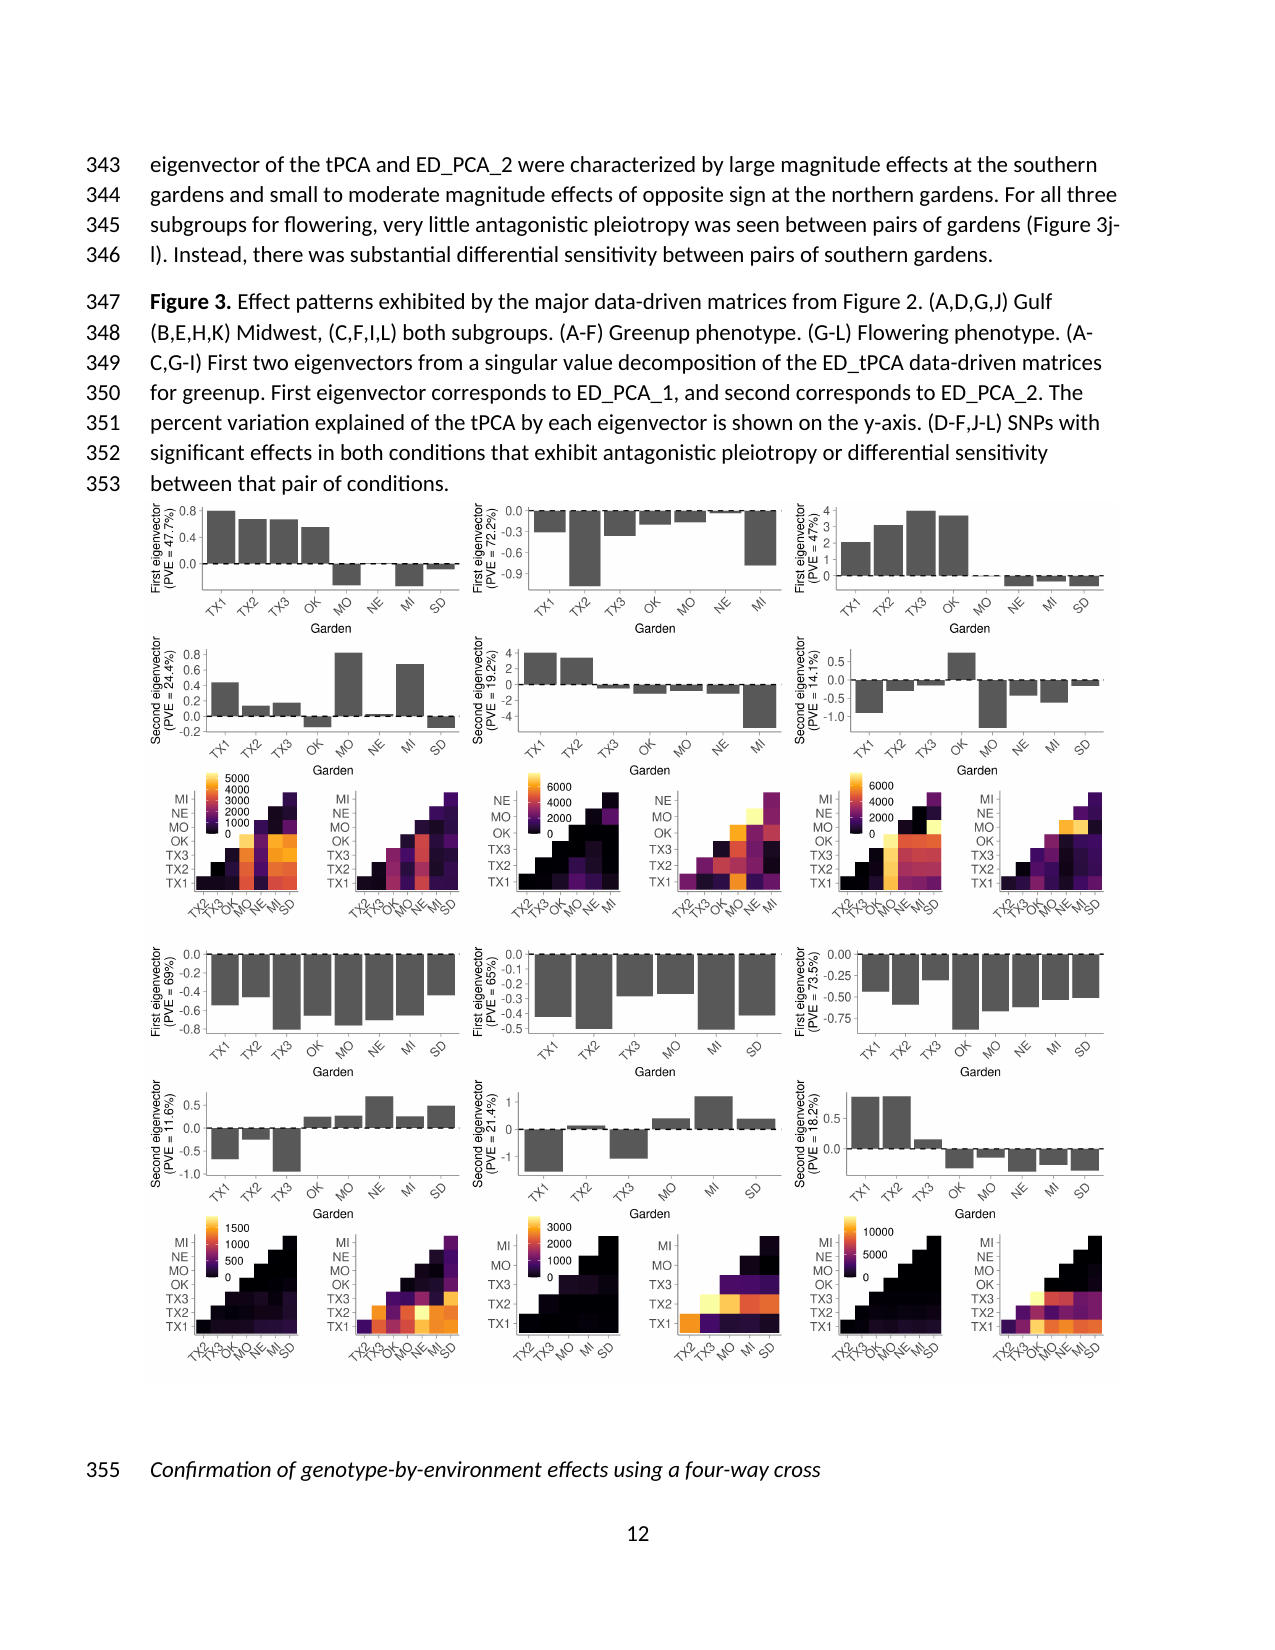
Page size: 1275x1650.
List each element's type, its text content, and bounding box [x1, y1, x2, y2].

picture [144, 500, 1120, 1387]
text Confirmation of genotype-by-environment effects using a four-way cross [150, 1455, 1125, 1483]
text eigenvector of the tPCA and ED_PCA_2 were characterized by large magnitude effects at the southern gardens and small to moderate magnitude effects of opposite sign at the northern gardens. For all three subgroups for flowering, very little antagonistic pleiotropy was seen between pairs of gardens (Figure 3j-l). Instead, there was substantial differential sensitivity between pairs of southern gardens. [150, 150, 1125, 269]
text Figure 3. Effect patterns exhibited by the major data-driven matrices from Figure 2. (A,D,G,J) Gulf (B,E,H,K) Midwest, (C,F,I,L) both subgroups. (A-F) Greenup phenotype. (G-L) Flowering phenotype. (A-C,G-I) First two eigenvectors from a singular value decomposition of the ED_tPCA data-driven matrices for greenup. First eigenvector corresponds to ED_PCA_1, and second corresponds to ED_PCA_2. The percent variation explained of the tPCA by each eigenvector is shown on the y-axis. (D-F,J-L) SNPs with significant effects in both conditions that exhibit antagonistic pleiotropy or differential sensitivity between that pair of conditions. [150, 287, 1125, 497]
